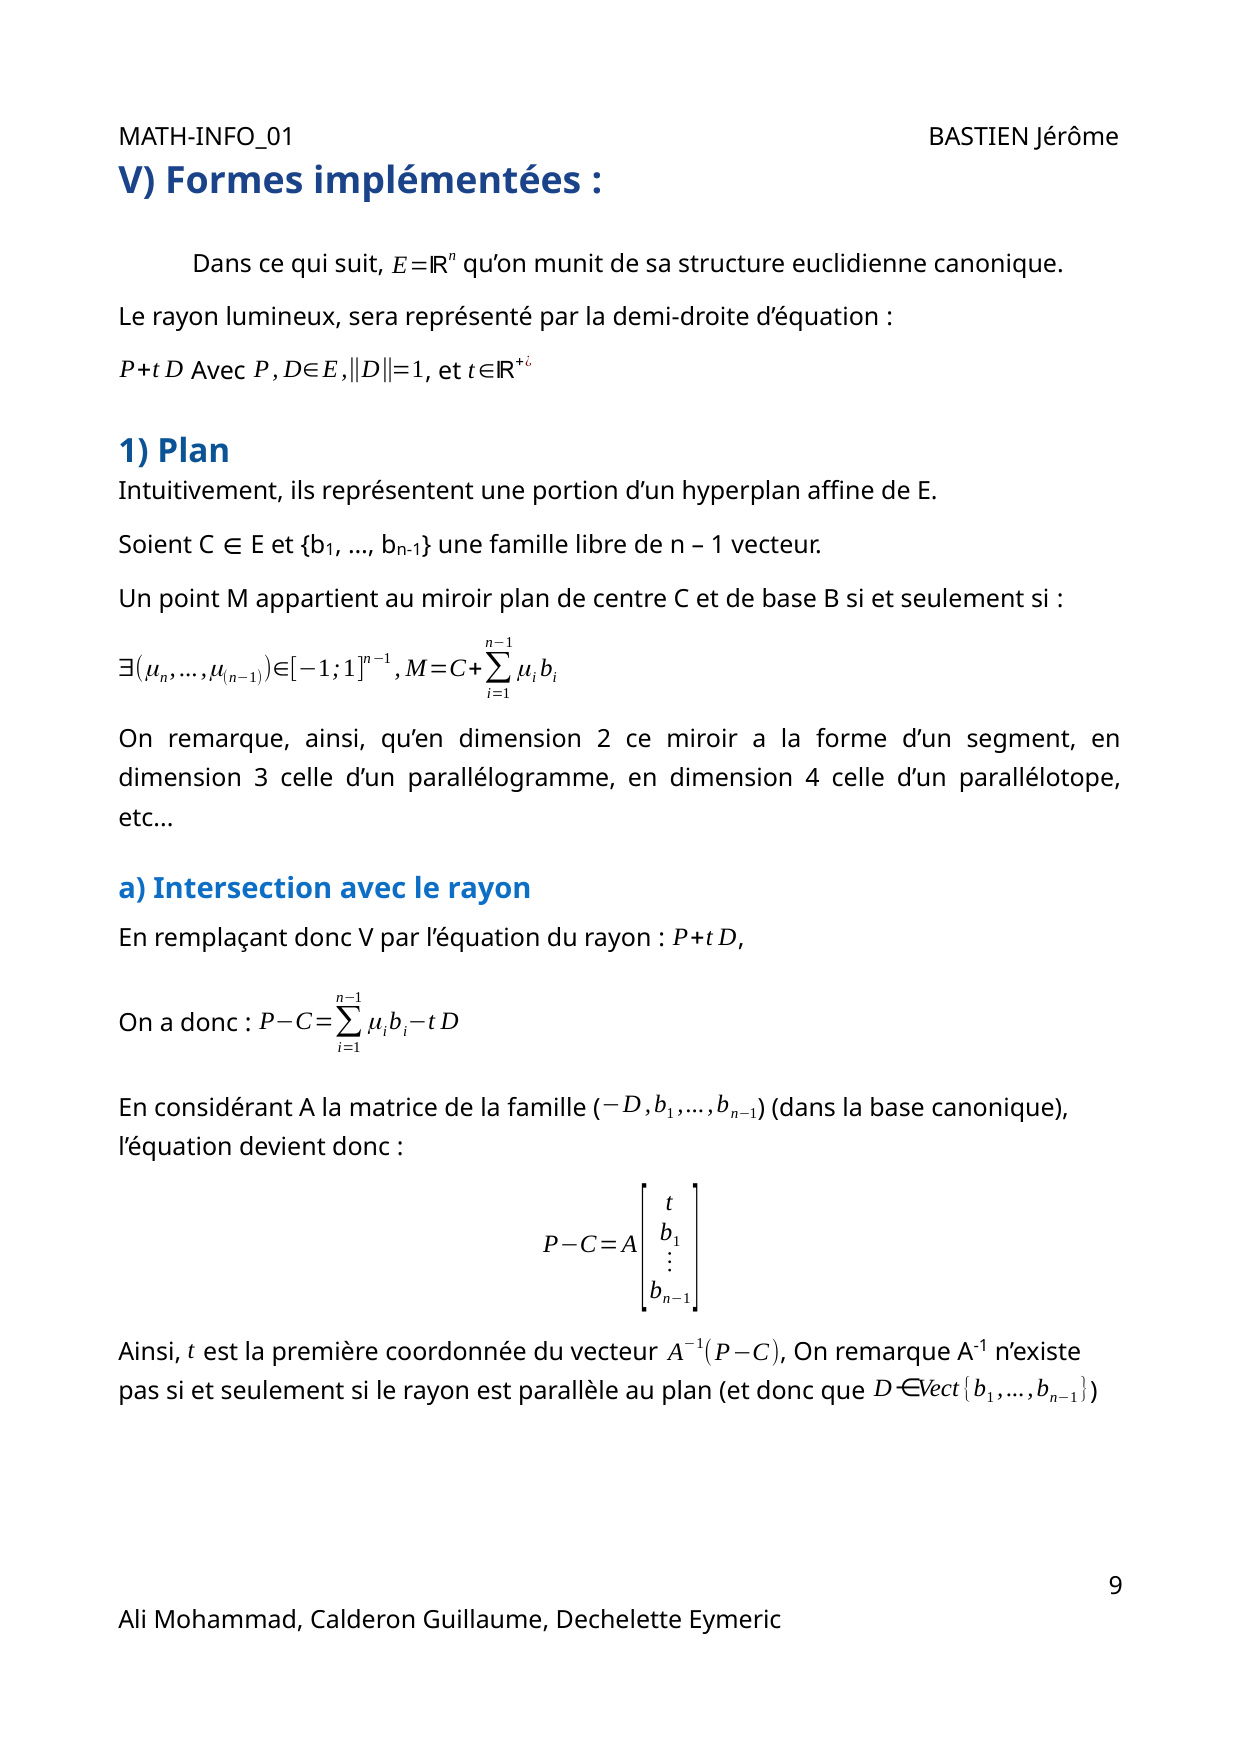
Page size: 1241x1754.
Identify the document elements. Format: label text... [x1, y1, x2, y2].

subtitle a) Intersection avec le rayon [118, 868, 1122, 907]
text Ainsi, est la première coordonnée du vecteur , On remarque A-1 n’existe pas si et seulement si le rayon est parallèle au plan (et donc que ) [118, 1334, 1122, 1407]
text On a donc : [118, 988, 1122, 1055]
text Soient C ∈ E et {b1, …, bn-1} une famille libre de n – 1 vecteur. [118, 526, 1122, 561]
subtitle V) Formes implémentées : [118, 153, 1122, 204]
text Le rayon lumineux, sera représenté par la demi-droite d’équation : [118, 299, 1122, 333]
subtitle 1) Plan [118, 427, 1122, 473]
text Un point M appartient au miroir plan de centre C et de base B si et seulement si : [118, 580, 1122, 614]
text Intuitivement, ils représentent une portion d’un hyperplan affine de E. [118, 473, 1122, 507]
text Avec , et [118, 353, 1122, 387]
text Dans ce qui suit, qu’on munit de sa structure euclidienne canonique. [118, 245, 1122, 279]
text En remplaçant donc V par l’équation du rayon : , [118, 920, 1122, 954]
text On remarque, ainsi, qu’en dimension 2 ce miroir a la forme d’un segment, en dimension 3 celle d’un parallélogramme, en dimension 4 celle d’un parallélotope, etc... [118, 721, 1122, 833]
text En considérant A la matrice de la famille () (dans la base canonique), l’équation devient donc : [118, 1089, 1122, 1162]
